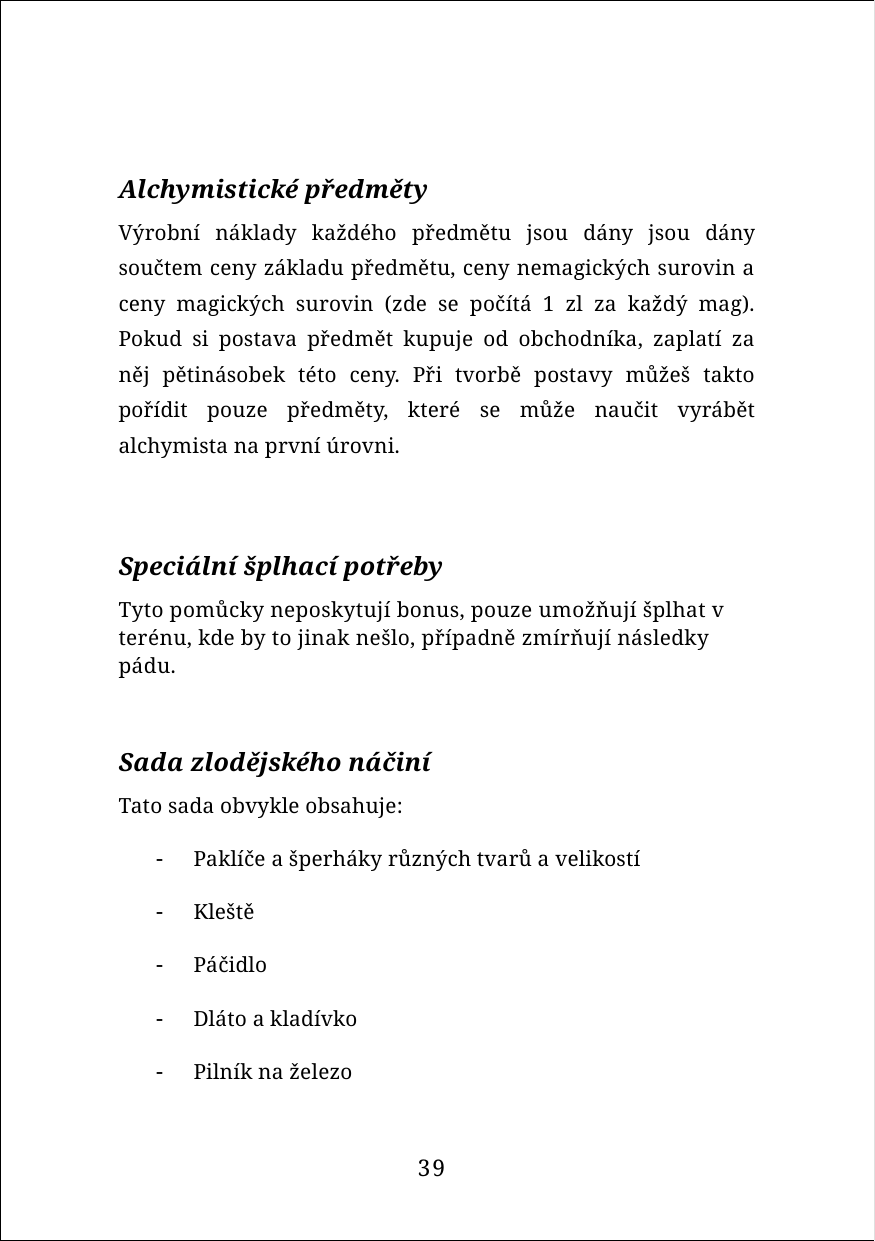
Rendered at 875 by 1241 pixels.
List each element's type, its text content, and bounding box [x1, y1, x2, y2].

text Tyto pomůcky neposkytují bonus, pouze umožňují šplhat v terénu, kde by to jinak nešlo, případně zmírňují následky pádu. [118, 595, 756, 680]
list Pilník na železo [156, 1057, 756, 1086]
subtitle Alchymistické předměty [118, 172, 756, 206]
text Tato sada obvykle obsahuje: [118, 791, 756, 819]
subtitle Sada zlodějského náčiní [118, 745, 756, 779]
text Výrobní náklady každého předmětu jsou dány jsou dány součtem ceny základu předmětu, ceny nemagických surovin a ceny magických surovin (zde se počítá 1 zl za každý mag). Pokud si postava předmět kupuje od obchodníka, zaplatí za něj pětinásobek této ceny. Při tvorbě postavy můžeš takto pořídit pouze předměty, které se může naučit vyrábět alchymista na první úrovni. [118, 218, 756, 459]
list Páčidlo [156, 951, 756, 979]
list Paklíče a šperháky různých tvarů a velikostí [156, 844, 756, 873]
subtitle Speciální šplhací potřeby [118, 549, 756, 583]
list Dláto a kladívko [156, 1004, 756, 1032]
list Kleště [156, 897, 756, 926]
